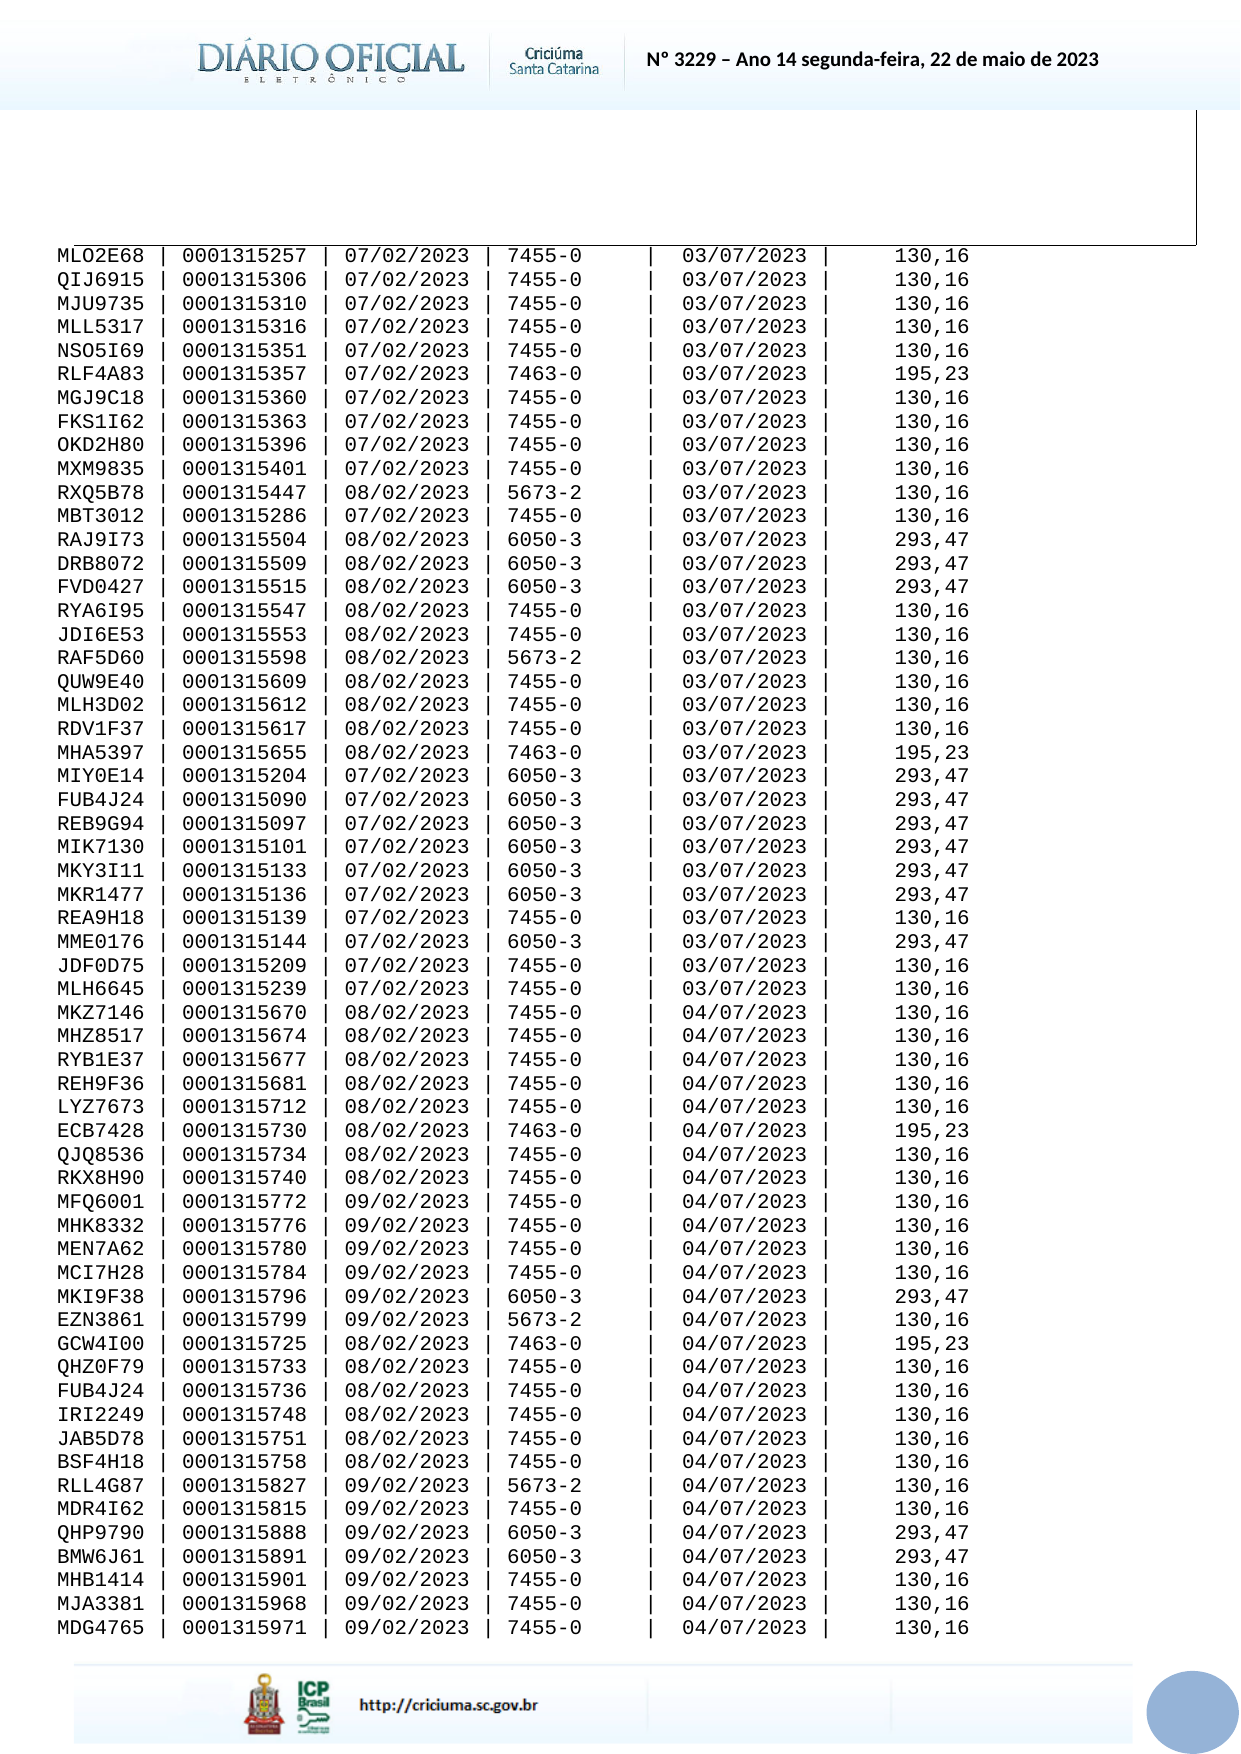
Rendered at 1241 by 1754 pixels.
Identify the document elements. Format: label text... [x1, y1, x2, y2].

text MEN7A62 | 0001315780 | 09/02/2023 | 7455-0 | 04/07/2023 | 130,16 [44, 1238, 1196, 1262]
text MJU9735 | 0001315310 | 07/02/2023 | 7455-0 | 03/07/2023 | 130,16 [44, 292, 1196, 316]
text FUB4J24 | 0001315736 | 08/02/2023 | 7455-0 | 04/07/2023 | 130,16 [44, 1380, 1196, 1404]
text REB9G94 | 0001315097 | 07/02/2023 | 6050-3 | 03/07/2023 | 293,47 [44, 813, 1196, 836]
text MME0176 | 0001315144 | 07/02/2023 | 6050-3 | 03/07/2023 | 293,47 [44, 931, 1196, 954]
text RLF4A83 | 0001315357 | 07/02/2023 | 7463-0 | 03/07/2023 | 195,23 [44, 363, 1196, 387]
text MIK7130 | 0001315101 | 07/02/2023 | 6050-3 | 03/07/2023 | 293,47 [44, 836, 1196, 860]
text JAB5D78 | 0001315751 | 08/02/2023 | 7455-0 | 04/07/2023 | 130,16 [44, 1427, 1196, 1451]
text OKD2H80 | 0001315396 | 07/02/2023 | 7455-0 | 03/07/2023 | 130,16 [44, 434, 1196, 458]
text MKY3I11 | 0001315133 | 07/02/2023 | 6050-3 | 03/07/2023 | 293,47 [44, 860, 1196, 884]
text RYA6I95 | 0001315547 | 08/02/2023 | 7455-0 | 03/07/2023 | 130,16 [44, 600, 1196, 623]
text NSO5I69 | 0001315351 | 07/02/2023 | 7455-0 | 03/07/2023 | 130,16 [44, 340, 1196, 363]
text MHZ8517 | 0001315674 | 08/02/2023 | 7455-0 | 04/07/2023 | 130,16 [44, 1026, 1196, 1049]
text FUB4J24 | 0001315090 | 07/02/2023 | 6050-3 | 03/07/2023 | 293,47 [44, 789, 1196, 813]
text MHB1414 | 0001315901 | 09/02/2023 | 7455-0 | 04/07/2023 | 130,16 [44, 1569, 1196, 1593]
text MBT3012 | 0001315286 | 07/02/2023 | 7455-0 | 03/07/2023 | 130,16 [44, 505, 1196, 529]
text MKZ7146 | 0001315670 | 08/02/2023 | 7455-0 | 04/07/2023 | 130,16 [44, 1002, 1196, 1026]
text MKR1477 | 0001315136 | 07/02/2023 | 6050-3 | 03/07/2023 | 293,47 [44, 884, 1196, 907]
text RKX8H90 | 0001315740 | 08/02/2023 | 7455-0 | 04/07/2023 | 130,16 [44, 1167, 1196, 1191]
text JDI6E53 | 0001315553 | 08/02/2023 | 7455-0 | 03/07/2023 | 130,16 [44, 623, 1196, 647]
text MLL5317 | 0001315316 | 07/02/2023 | 7455-0 | 03/07/2023 | 130,16 [44, 316, 1196, 340]
text RLL4G87 | 0001315827 | 09/02/2023 | 5673-2 | 04/07/2023 | 130,16 [44, 1475, 1196, 1498]
text RYB1E37 | 0001315677 | 08/02/2023 | 7455-0 | 04/07/2023 | 130,16 [44, 1049, 1196, 1073]
text QHZ0F79 | 0001315733 | 08/02/2023 | 7455-0 | 04/07/2023 | 130,16 [44, 1357, 1196, 1380]
text LYZ7673 | 0001315712 | 08/02/2023 | 7455-0 | 04/07/2023 | 130,16 [44, 1096, 1196, 1120]
text MFQ6001 | 0001315772 | 09/02/2023 | 7455-0 | 04/07/2023 | 130,16 [44, 1191, 1196, 1215]
text MLH3D02 | 0001315612 | 08/02/2023 | 7455-0 | 03/07/2023 | 130,16 [44, 694, 1196, 718]
text MKI9F38 | 0001315796 | 09/02/2023 | 6050-3 | 04/07/2023 | 293,47 [44, 1286, 1196, 1309]
text REH9F36 | 0001315681 | 08/02/2023 | 7455-0 | 04/07/2023 | 130,16 [44, 1073, 1196, 1096]
text MGJ9C18 | 0001315360 | 07/02/2023 | 7455-0 | 03/07/2023 | 130,16 [44, 387, 1196, 411]
text MLO2E68 | 0001315257 | 07/02/2023 | 7455-0 | 03/07/2023 | 130,16 [44, 245, 1196, 269]
text MXM9835 | 0001315401 | 07/02/2023 | 7455-0 | 03/07/2023 | 130,16 [44, 458, 1196, 482]
text ECB7428 | 0001315730 | 08/02/2023 | 7463-0 | 04/07/2023 | 195,23 [44, 1120, 1196, 1144]
text MLH6645 | 0001315239 | 07/02/2023 | 7455-0 | 03/07/2023 | 130,16 [44, 978, 1196, 1002]
text QIJ6915 | 0001315306 | 07/02/2023 | 7455-0 | 03/07/2023 | 130,16 [44, 269, 1196, 292]
text MJA3381 | 0001315968 | 09/02/2023 | 7455-0 | 04/07/2023 | 130,16 [44, 1593, 1196, 1617]
text JDF0D75 | 0001315209 | 07/02/2023 | 7455-0 | 03/07/2023 | 130,16 [44, 954, 1196, 978]
text REA9H18 | 0001315139 | 07/02/2023 | 7455-0 | 03/07/2023 | 130,16 [44, 907, 1196, 931]
text MIY0E14 | 0001315204 | 07/02/2023 | 6050-3 | 03/07/2023 | 293,47 [44, 765, 1196, 789]
text QUW9E40 | 0001315609 | 08/02/2023 | 7455-0 | 03/07/2023 | 130,16 [44, 671, 1196, 694]
text QJQ8536 | 0001315734 | 08/02/2023 | 7455-0 | 04/07/2023 | 130,16 [44, 1144, 1196, 1167]
text DRB8072 | 0001315509 | 08/02/2023 | 6050-3 | 03/07/2023 | 293,47 [44, 553, 1196, 576]
text RAJ9I73 | 0001315504 | 08/02/2023 | 6050-3 | 03/07/2023 | 293,47 [44, 529, 1196, 553]
text FKS1I62 | 0001315363 | 07/02/2023 | 7455-0 | 03/07/2023 | 130,16 [44, 411, 1196, 434]
text QHP9790 | 0001315888 | 09/02/2023 | 6050-3 | 04/07/2023 | 293,47 [44, 1522, 1196, 1546]
text RXQ5B78 | 0001315447 | 08/02/2023 | 5673-2 | 03/07/2023 | 130,16 [44, 482, 1196, 505]
text GCW4I00 | 0001315725 | 08/02/2023 | 7463-0 | 04/07/2023 | 195,23 [44, 1333, 1196, 1357]
text MDR4I62 | 0001315815 | 09/02/2023 | 7455-0 | 04/07/2023 | 130,16 [44, 1498, 1196, 1522]
text MDG4765 | 0001315971 | 09/02/2023 | 7455-0 | 04/07/2023 | 130,16 [44, 1617, 1196, 1640]
text RDV1F37 | 0001315617 | 08/02/2023 | 7455-0 | 03/07/2023 | 130,16 [44, 718, 1196, 742]
text MCI7H28 | 0001315784 | 09/02/2023 | 7455-0 | 04/07/2023 | 130,16 [44, 1262, 1196, 1286]
text IRI2249 | 0001315748 | 08/02/2023 | 7455-0 | 04/07/2023 | 130,16 [44, 1404, 1196, 1427]
text FVD0427 | 0001315515 | 08/02/2023 | 6050-3 | 03/07/2023 | 293,47 [44, 576, 1196, 600]
text EZN3861 | 0001315799 | 09/02/2023 | 5673-2 | 04/07/2023 | 130,16 [44, 1309, 1196, 1333]
text MHA5397 | 0001315655 | 08/02/2023 | 7463-0 | 03/07/2023 | 195,23 [44, 742, 1196, 765]
text BMW6J61 | 0001315891 | 09/02/2023 | 6050-3 | 04/07/2023 | 293,47 [44, 1546, 1196, 1569]
text RAF5D60 | 0001315598 | 08/02/2023 | 5673-2 | 03/07/2023 | 130,16 [44, 647, 1196, 671]
text BSF4H18 | 0001315758 | 08/02/2023 | 7455-0 | 04/07/2023 | 130,16 [44, 1451, 1196, 1475]
text MHK8332 | 0001315776 | 09/02/2023 | 7455-0 | 04/07/2023 | 130,16 [44, 1215, 1196, 1238]
